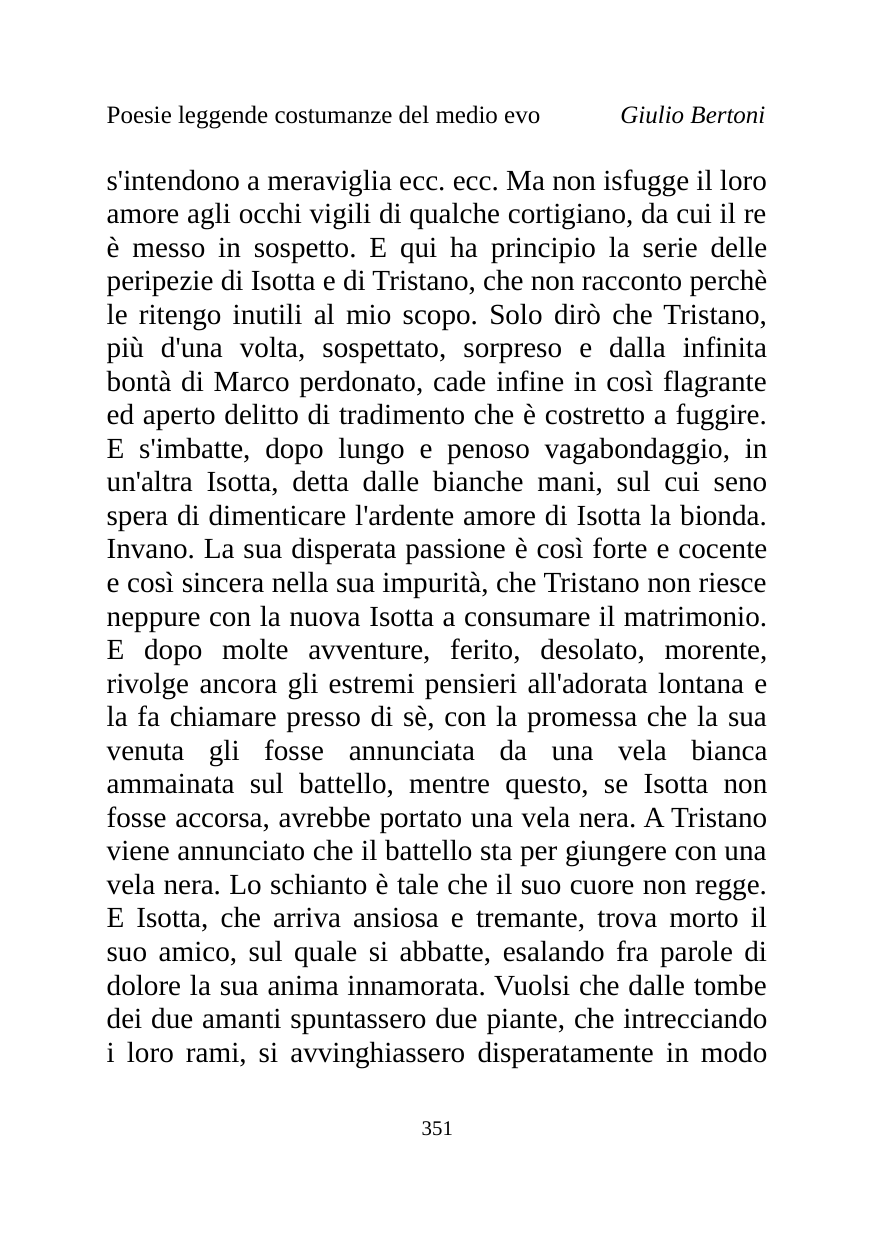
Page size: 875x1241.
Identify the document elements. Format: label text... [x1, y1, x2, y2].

text s'intendono a meraviglia ecc. ecc. Ma non isfugge il loro amore agli occhi vigili di qualche cortigiano, da cui il re è messo in sospetto. E qui ha principio la serie delle peripezie di Isotta e di Tristano, che non racconto perchè le ritengo inutili al mio scopo. Solo dirò che Tristano, più d'una volta, sospettato, sorpreso e dalla infinita bontà di Marco perdonato, cade infine in così flagrante ed aperto delitto di tradimento che è costretto a fuggire. E s'imbatte, dopo lungo e penoso vagabondaggio, in un'altra Isotta, detta dalle bianche mani, sul cui seno spera di dimenticare l'ardente amore di Isotta la bionda. Invano. La sua disperata passione è così forte e cocente e così sincera nella sua impurità, che Tristano non riesce neppure con la nuova Isotta a consumare il matrimonio. E dopo molte avventure, ferito, desolato, morente, rivolge ancora gli estremi pensieri all'adorata lontana e la fa chiamare presso di sè, con la promessa che la sua venuta gli fosse annunciata da una vela bianca ammainata sul battello, mentre questo, se Isotta non fosse accorsa, avrebbe portato una vela nera. A Tristano viene annunciato che il battello sta per giungere con una vela nera. Lo schianto è tale che il suo cuore non regge. E Isotta, che arriva ansiosa e tremante, trova morto il suo amico, sul quale si abbatte, esalando fra parole di dolore la sua anima innamorata. Vuolsi che dalle tombe dei due amanti spuntassero due piante, che intrecciando i loro rami, si avvinghiassero disperatamente in modo [106, 163, 768, 1068]
